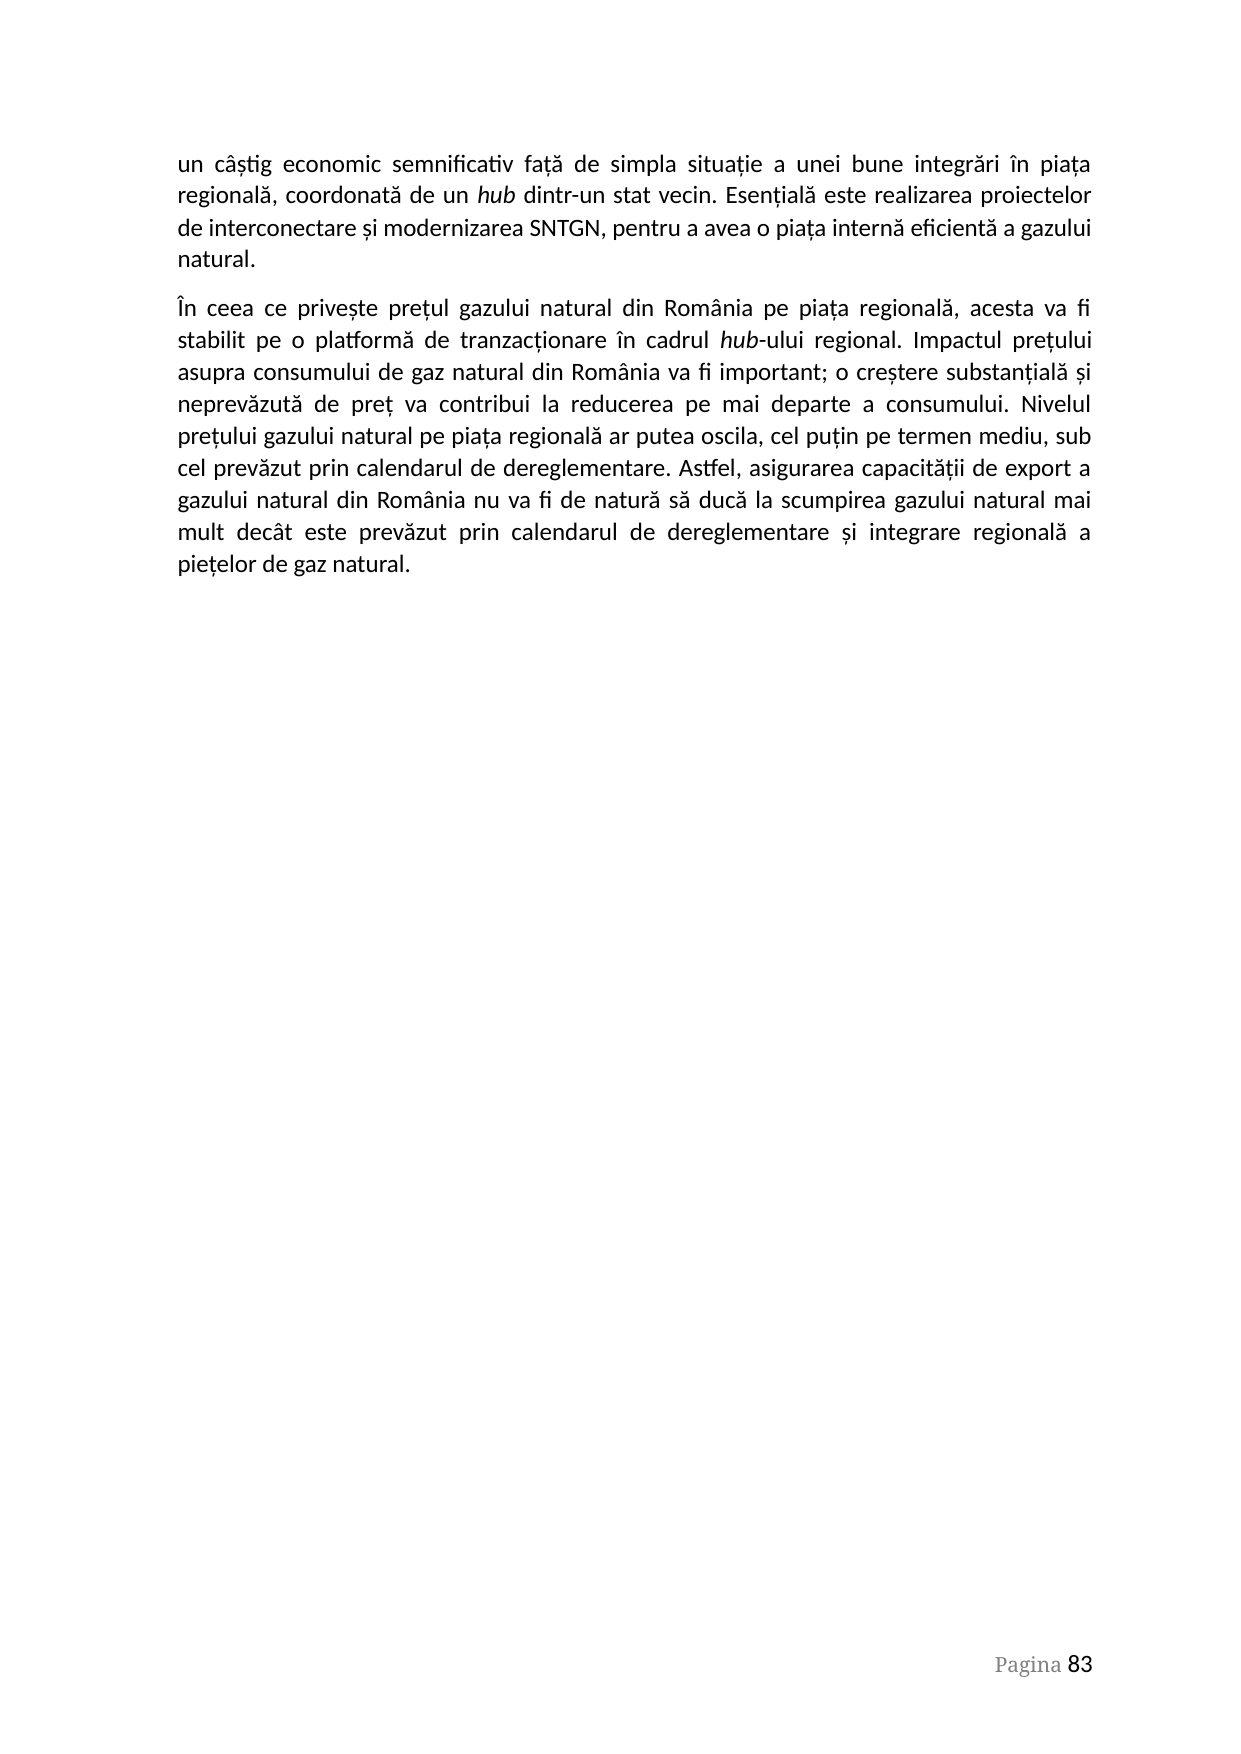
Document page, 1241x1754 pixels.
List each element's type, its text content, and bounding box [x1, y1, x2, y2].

text În ceea ce privește prețul gazului natural din România pe piața regională, acesta va fi stabilit pe o platformă de tranzacționare în cadrul hub-ului regional. Impactul prețului asupra consumului de gaz natural din România va fi important; o creștere substanțială și neprevăzută de preț va contribui la reducerea pe mai departe a consumului. Nivelul prețului gazului natural pe piața regională ar putea oscila, cel puțin pe termen mediu, sub cel prevăzut prin calendarul de dereglementare. Astfel, asigurarea capacității de export a gazului natural din România nu va fi de natură să ducă la scumpirea gazului natural mai mult decât este prevăzut prin calendarul de dereglementare și integrare regională a piețelor de gaz natural. [177, 292, 1092, 579]
text un câștig economic semnificativ față de simpla situație a unei bune integrări în piața regională, coordonată de un hub dintr-un stat vecin. Esențială este realizarea proiectelor de interconectare și modernizarea SNTGN, pentru a avea o piața internă eficientă a gazului natural. [177, 148, 1092, 274]
